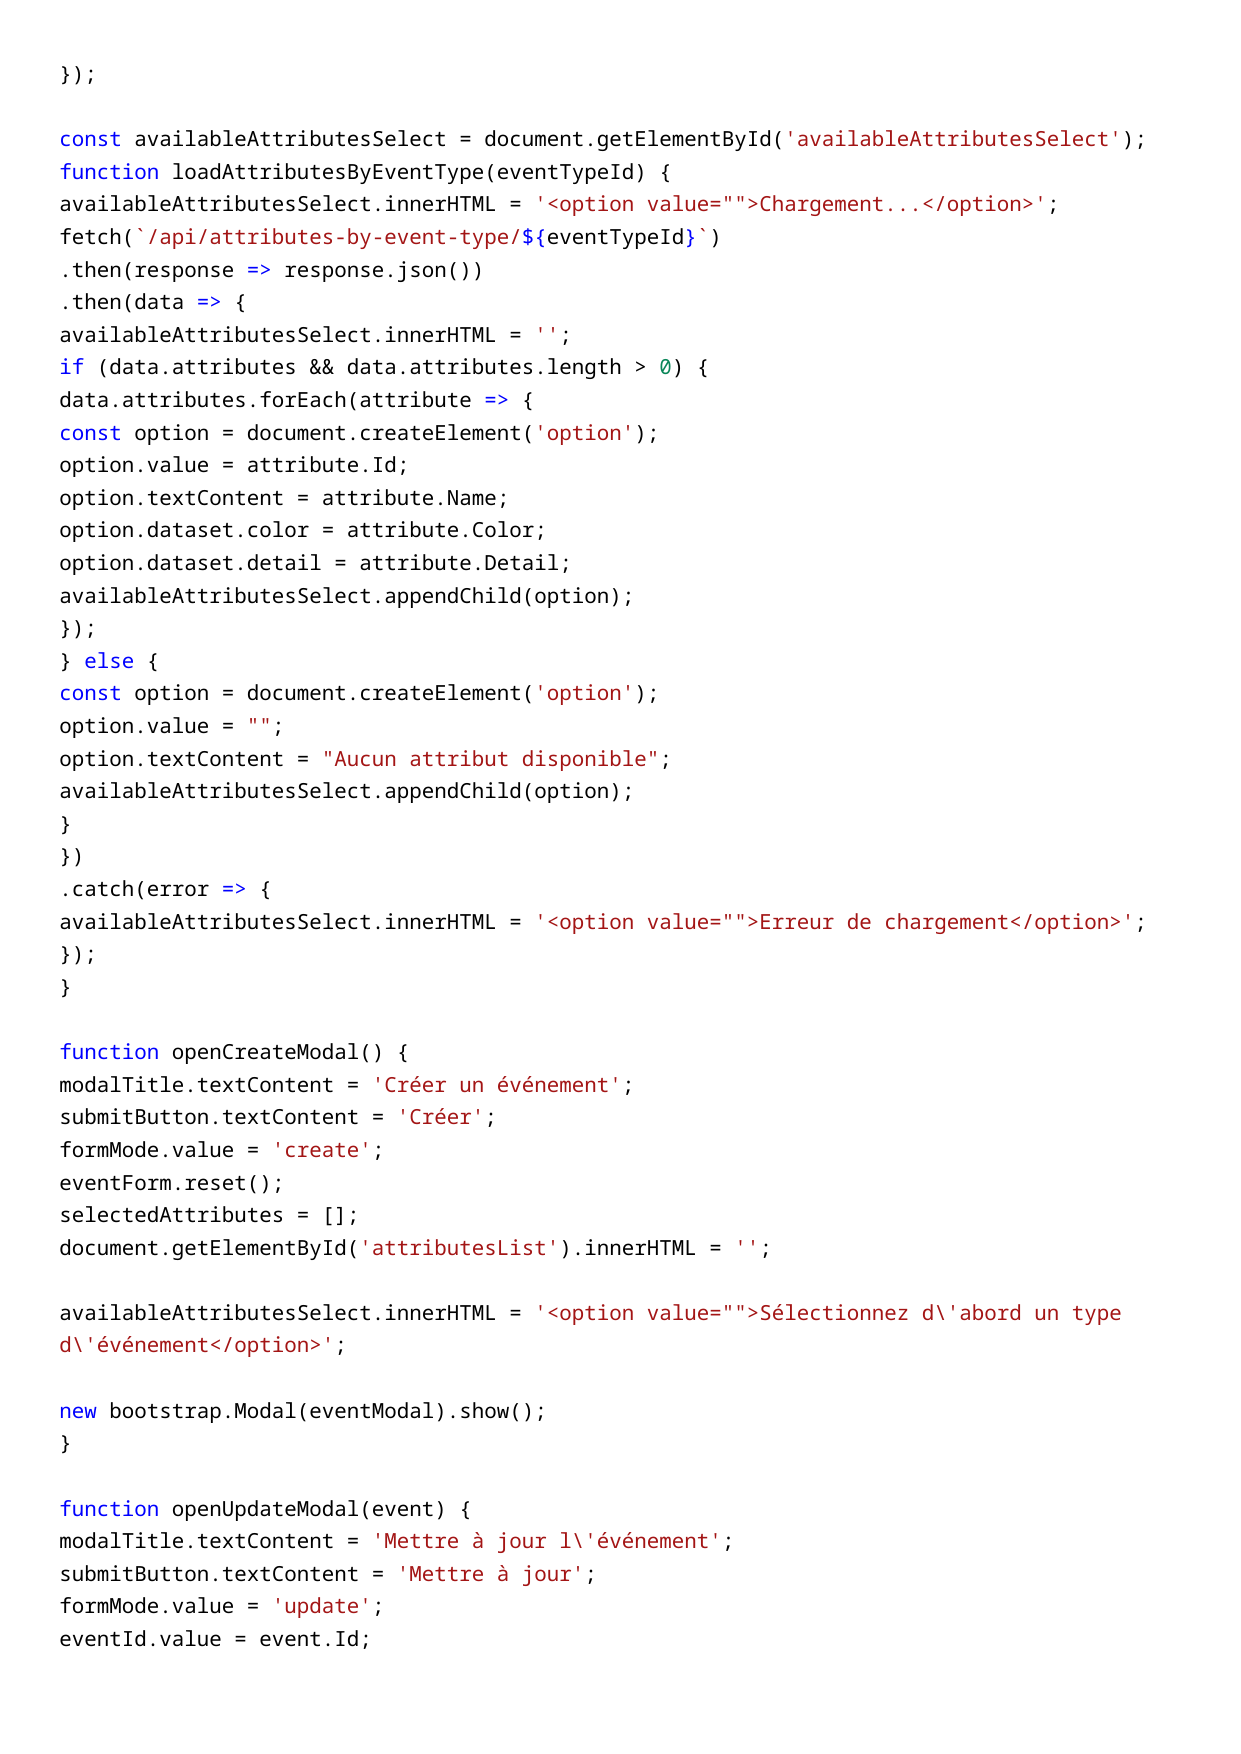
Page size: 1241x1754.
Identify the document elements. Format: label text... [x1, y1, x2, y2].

text }) [59, 842, 1181, 870]
text option.textContent = "Aucun attribut disponible"; [59, 744, 1181, 772]
text new bootstrap.Modal(eventModal).show(); [59, 1396, 1181, 1424]
text } [59, 972, 1181, 1000]
text option.dataset.detail = attribute.Detail; [59, 548, 1181, 577]
text function loadAttributesByEventType(eventTypeId) { [59, 157, 1181, 185]
text const availableAttributesSelect = document.getElementById('availableAttributesSelect'); [59, 124, 1181, 153]
text option.value = ""; [59, 711, 1181, 739]
text const option = document.createElement('option'); [59, 678, 1181, 707]
text const option = document.createElement('option'); [59, 418, 1181, 446]
text modalTitle.textContent = 'Mettre à jour l\'événement'; [59, 1526, 1181, 1555]
text function openCreateModal() { [59, 1037, 1181, 1066]
text formMode.value = 'create'; [59, 1135, 1181, 1163]
text .then(response => response.json()) [59, 255, 1181, 283]
text availableAttributesSelect.innerHTML = '<option value="">Erreur de chargement</option>'; [59, 907, 1181, 935]
text }); [59, 939, 1181, 968]
text option.value = attribute.Id; [59, 450, 1181, 479]
text modalTitle.textContent = 'Créer un événement'; [59, 1070, 1181, 1098]
text option.textContent = attribute.Name; [59, 483, 1181, 511]
text submitButton.textContent = 'Mettre à jour'; [59, 1559, 1181, 1587]
text .catch(error => { [59, 874, 1181, 903]
text option.dataset.color = attribute.Color; [59, 516, 1181, 544]
text submitButton.textContent = 'Créer'; [59, 1102, 1181, 1131]
text }); [59, 59, 1181, 87]
text }); [59, 613, 1181, 642]
text availableAttributesSelect.appendChild(option); [59, 581, 1181, 609]
text availableAttributesSelect.appendChild(option); [59, 776, 1181, 805]
text if (data.attributes && data.attributes.length > 0) { [59, 352, 1181, 381]
text availableAttributesSelect.innerHTML = '<option value="">Sélectionnez d\'abord un type d\'événement</option>'; [59, 1298, 1181, 1359]
text formMode.value = 'update'; [59, 1591, 1181, 1620]
text fetch(`/api/attributes-by-event-type/${eventTypeId}`) [59, 222, 1181, 251]
text } else { [59, 646, 1181, 674]
text .then(data => { [59, 287, 1181, 316]
text availableAttributesSelect.innerHTML = ''; [59, 320, 1181, 348]
text document.getElementById('attributesList').innerHTML = ''; [59, 1233, 1181, 1261]
text data.attributes.forEach(attribute => { [59, 385, 1181, 413]
text availableAttributesSelect.innerHTML = '<option value="">Chargement...</option>'; [59, 189, 1181, 218]
text eventForm.reset(); [59, 1168, 1181, 1196]
text selectedAttributes = []; [59, 1200, 1181, 1229]
text } [59, 809, 1181, 837]
text eventId.value = event.Id; [59, 1624, 1181, 1652]
text function openUpdateModal(event) { [59, 1494, 1181, 1522]
text } [59, 1428, 1181, 1457]
